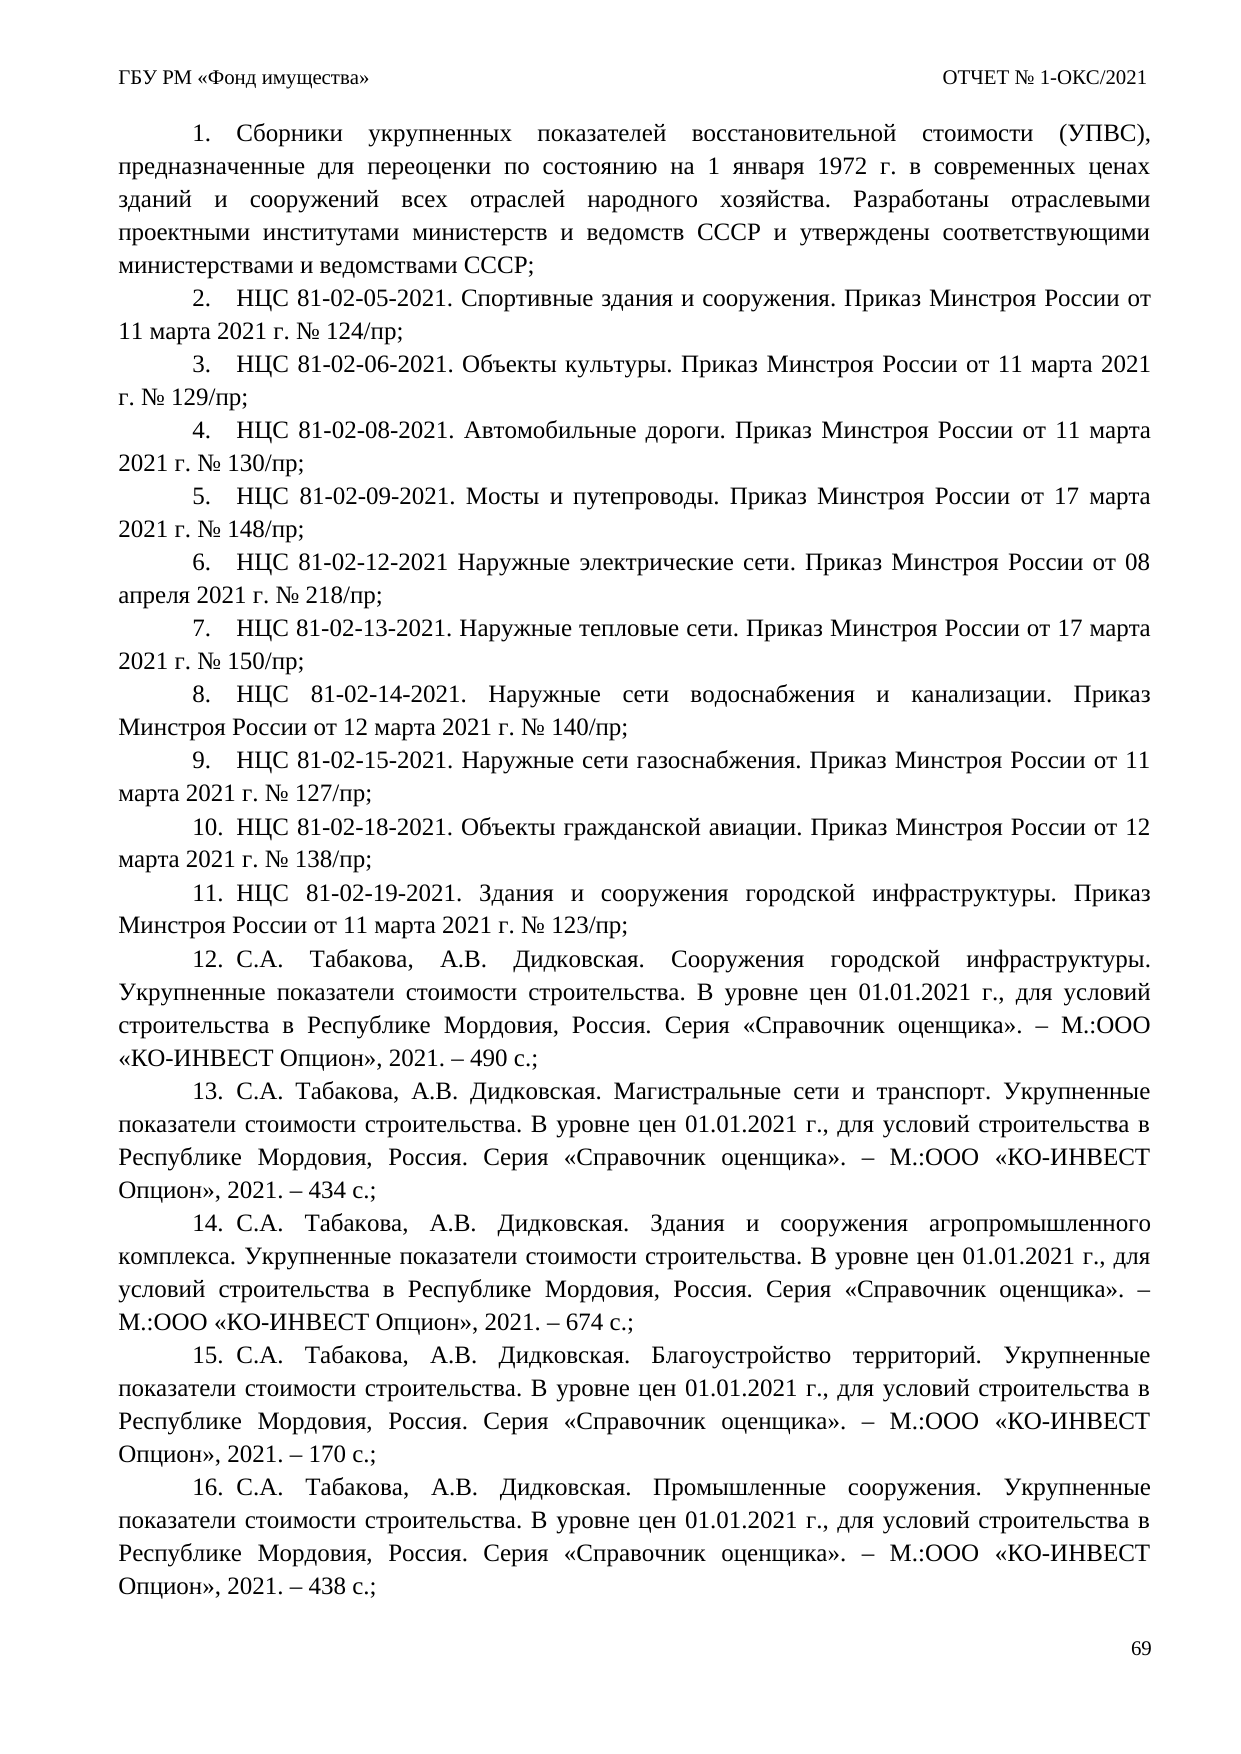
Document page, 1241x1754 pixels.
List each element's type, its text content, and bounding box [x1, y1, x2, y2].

list Сборники укрупненных показателей восстановительной стоимости (УПВС), предназначенные для переоценки по состоянию на 1 января 1972 г. в современных ценах зданий и сооружений всех отраслей народного хозяйства. Разработаны отраслевыми проектными институтами министерств и ведомств СССР и утверждены соответствующими министерствами и ведомствами СССР; [118, 118, 1152, 279]
list С.А. Табакова, А.В. Дидковская. Сооружения городской инфраструктуры. Укрупненные показатели стоимости строительства. В уровне цен 01.01.2021 г., для условий строительства в Республике Мордовия, Россия. Серия «Справочник оценщика». – М.:ООО «КО-ИНВЕСТ Опцион», 2021. – 490 с.; [118, 944, 1152, 1071]
list НЦС 81-02-14-2021. Наружные сети водоснабжения и канализации. Приказ Минстроя России от 12 марта 2021 г. № 140/пр; [118, 679, 1152, 741]
list НЦС 81-02-13-2021. Наружные тепловые сети. Приказ Минстроя России от 17 марта 2021 г. № 150/пр; [118, 613, 1152, 675]
list НЦС 81-02-05-2021. Спортивные здания и сооружения. Приказ Минстроя России от 11 марта 2021 г. № 124/пр; [118, 283, 1152, 345]
list НЦС 81-02-08-2021. Автомобильные дороги. Приказ Минстроя России от 11 марта 2021 г. № 130/пр; [118, 415, 1152, 477]
list НЦС 81-02-15-2021. Наружные сети газоснабжения. Приказ Минстроя России от 11 марта 2021 г. № 127/пр; [118, 746, 1152, 807]
list НЦС 81-02-06-2021. Объекты культуры. Приказ Минстроя России от 11 марта 2021 г. № 129/пр; [118, 349, 1152, 411]
list С.А. Табакова, А.В. Дидковская. Здания и сооружения агропромышленного комплекса. Укрупненные показатели стоимости строительства. В уровне цен 01.01.2021 г., для условий строительства в Республике Мордовия, Россия. Серия «Справочник оценщика». – М.:ООО «КО-ИНВЕСТ Опцион», 2021. – 674 с.; [118, 1208, 1152, 1336]
list С.А. Табакова, А.В. Дидковская. Благоустройство территорий. Укрупненные показатели стоимости строительства. В уровне цен 01.01.2021 г., для условий строительства в Республике Мордовия, Россия. Серия «Справочник оценщика». – М.:ООО «КО-ИНВЕСТ Опцион», 2021. – 170 с.; [118, 1340, 1152, 1468]
list НЦС 81-02-18-2021. Объекты гражданской авиации. Приказ Минстроя России от 12 марта 2021 г. № 138/пр; [118, 812, 1152, 873]
list С.А. Табакова, А.В. Дидковская. Промышленные сооружения. Укрупненные показатели стоимости строительства. В уровне цен 01.01.2021 г., для условий строительства в Республике Мордовия, Россия. Серия «Справочник оценщика». – М.:ООО «КО-ИНВЕСТ Опцион», 2021. – 438 с.; [118, 1472, 1152, 1600]
list С.А. Табакова, А.В. Дидковская. Магистральные сети и транспорт. Укрупненные показатели стоимости строительства. В уровне цен 01.01.2021 г., для условий строительства в Республике Мордовия, Россия. Серия «Справочник оценщика». – М.:ООО «КО-ИНВЕСТ Опцион», 2021. – 434 с.; [118, 1076, 1152, 1203]
list НЦС 81-02-09-2021. Мосты и путепроводы. Приказ Минстроя России от 17 марта 2021 г. № 148/пр; [118, 481, 1152, 543]
list НЦС 81-02-12-2021 Наружные электрические сети. Приказ Минстроя России от 08 апреля 2021 г. № 218/пр; [118, 547, 1152, 609]
list НЦС 81-02-19-2021. Здания и сооружения городской инфраструктуры. Приказ Минстроя России от 11 марта 2021 г. № 123/пр; [118, 878, 1152, 939]
